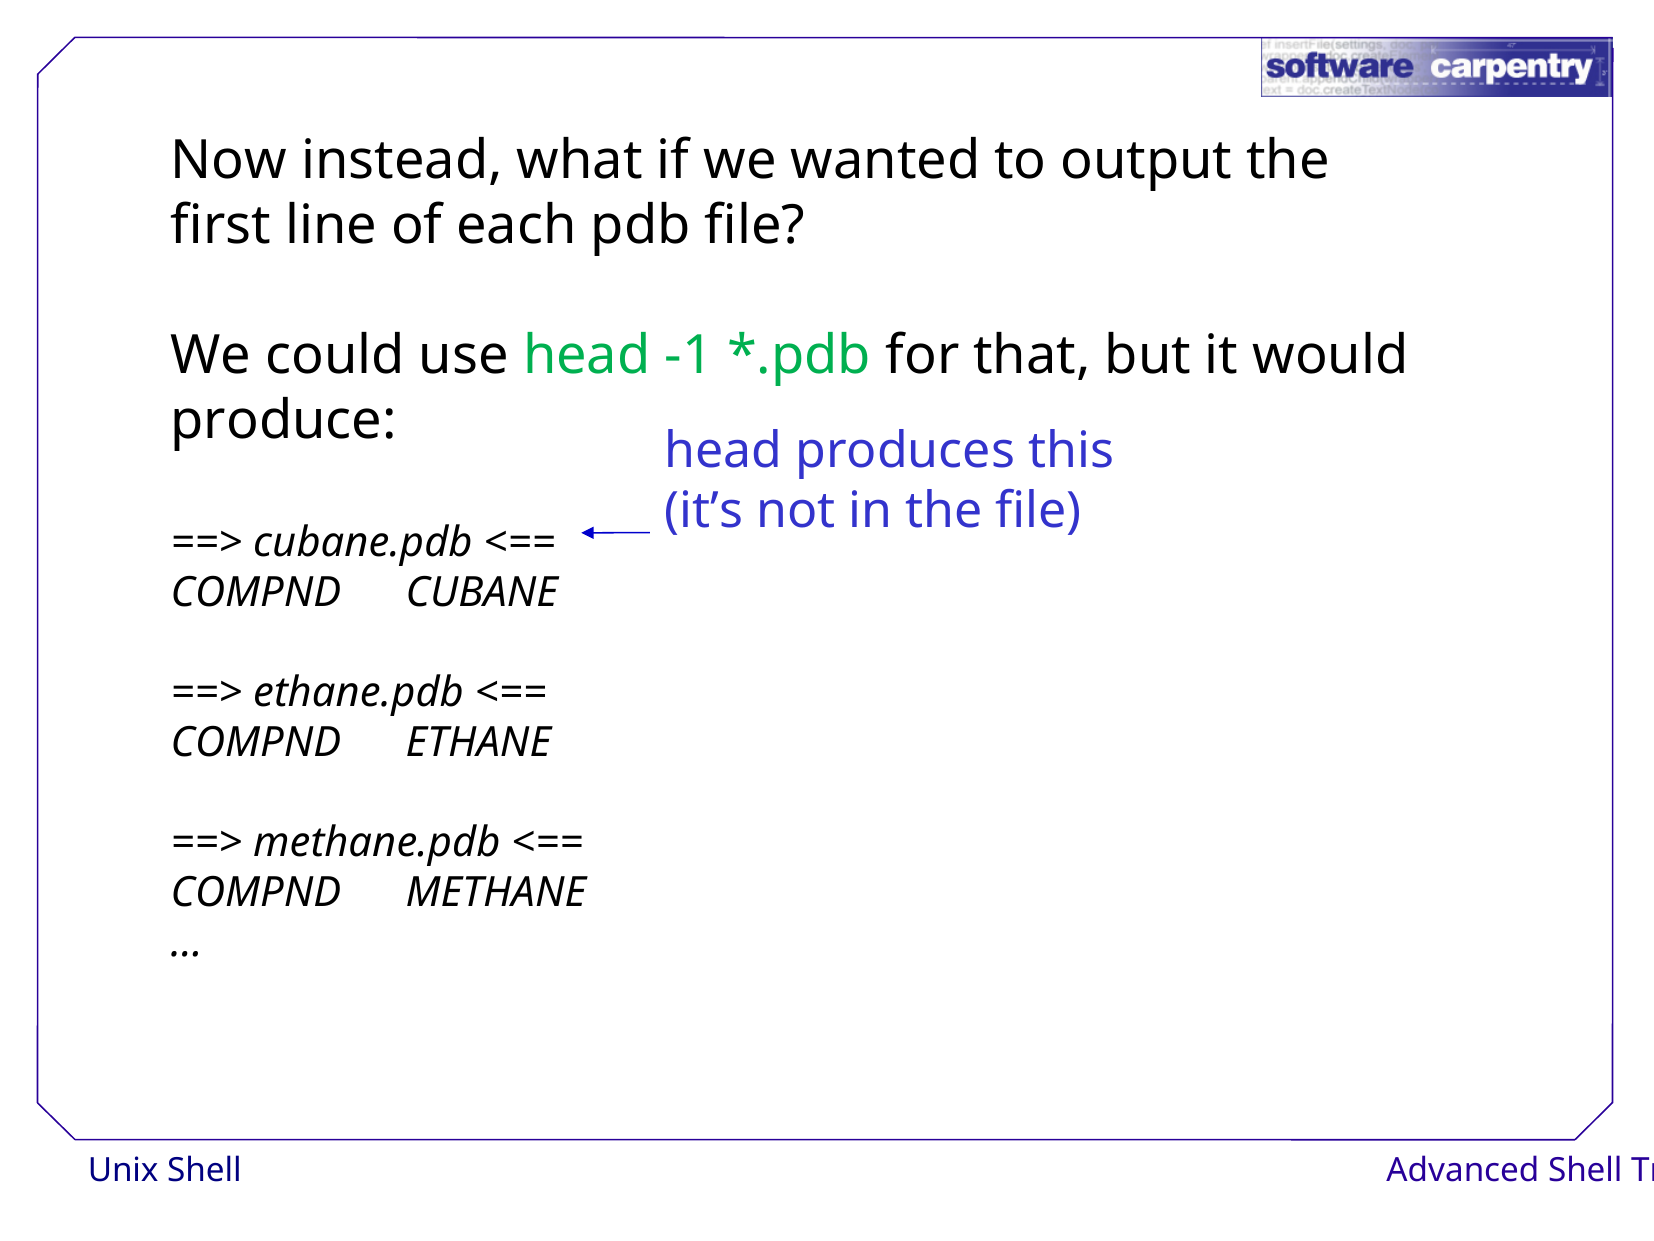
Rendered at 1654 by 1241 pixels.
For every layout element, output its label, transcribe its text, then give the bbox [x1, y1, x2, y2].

text_box Now instead, what if we wanted to output the first line of each pdb file? We could use head -1 *.pdb for that, but it would produce: ==> cubane.pdb <== COMPND CUBANE ==> ethane.pdb <== COMPND ETHANE ==> methane.pdb <== COMPND METHANE … [155, 116, 1546, 973]
text_box head produces this (it’s not in the file) [649, 409, 1215, 543]
picture [1261, 39, 1613, 97]
